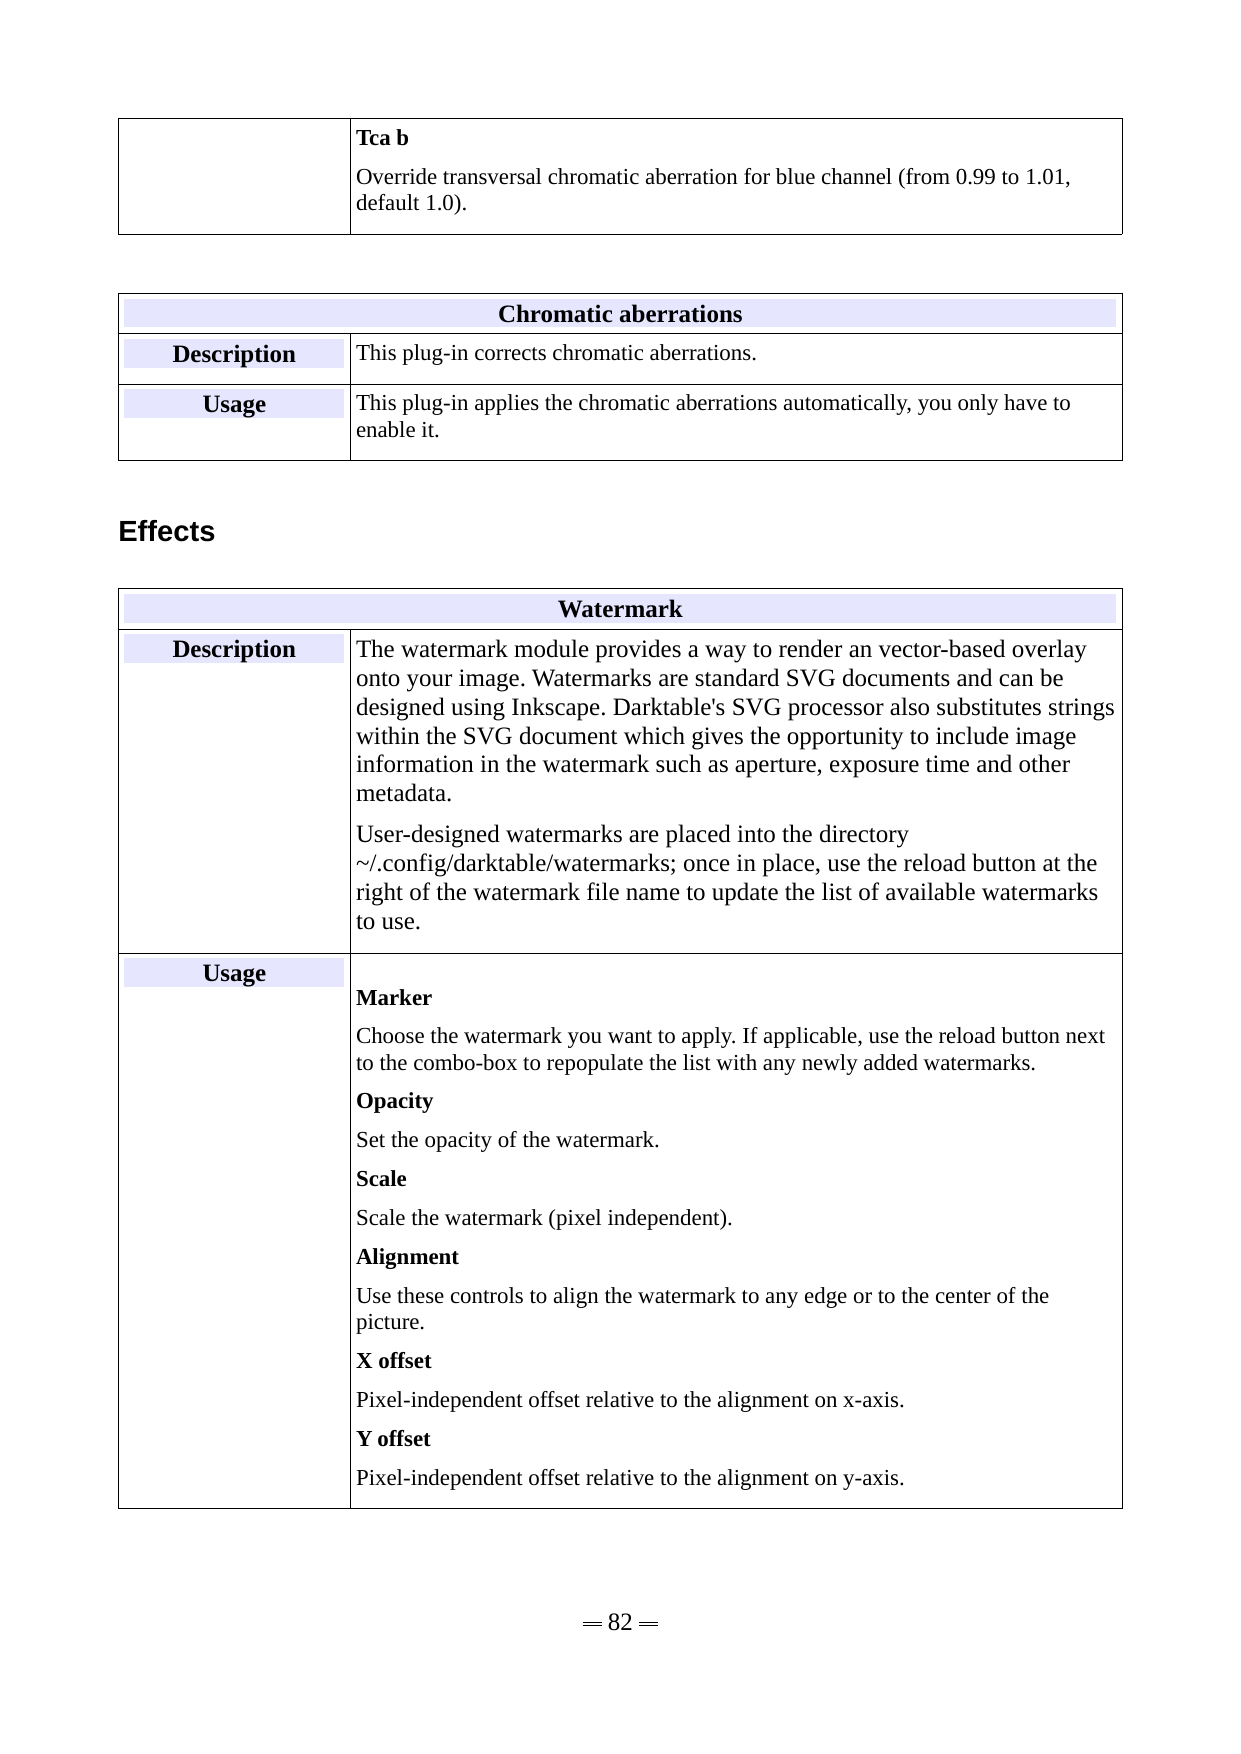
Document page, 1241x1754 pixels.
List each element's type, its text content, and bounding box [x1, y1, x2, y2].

table_header Chromatic aberrations [119, 294, 1122, 333]
table_cell Description [119, 334, 350, 383]
table_cell This plug-in corrects chromatic aberrations. [351, 334, 1122, 383]
table_cell Marker Choose the watermark you want to apply. If applicable, use the reload button next to the combo-box to repopulate the list with any newly added watermarks. Opacity Set the opacity of the watermark. Scale Scale the watermark (pixel independent). Alignment Use these controls to align the watermark to any edge or to the center of the picture. X offset Pixel-independent offset relative to the alignment on x-axis. Y offset Pixel-independent offset relative to the alignment on y-axis. [351, 954, 1122, 1508]
table_cell The watermark module provides a way to render an vector-based overlay onto your image. Watermarks are standard SVG documents and can be designed using Inkscape. Darktable's SVG processor also substitutes strings within the SVG document which gives the opportunity to include image information in the watermark such as aperture, exposure time and other metadata. User-designed watermarks are placed into the directory ~/.config/darktable/watermarks; once in place, use the reload button at the right of the watermark file name to update the list of available watermarks to use. [351, 630, 1122, 953]
table_cell This plug-in applies the chromatic aberrations automatically, you only have to enable it. [351, 385, 1122, 460]
table_cell [119, 119, 350, 234]
table_header Watermark [119, 589, 1122, 629]
subtitle Effects [118, 513, 1122, 547]
table_cell Usage [119, 954, 350, 1508]
table_cell Description [119, 630, 350, 953]
table_cell Usage [119, 385, 350, 460]
table_cell Tca b Override transversal chromatic aberration for blue channel (from 0.99 to 1.01, default 1.0). [351, 119, 1122, 234]
